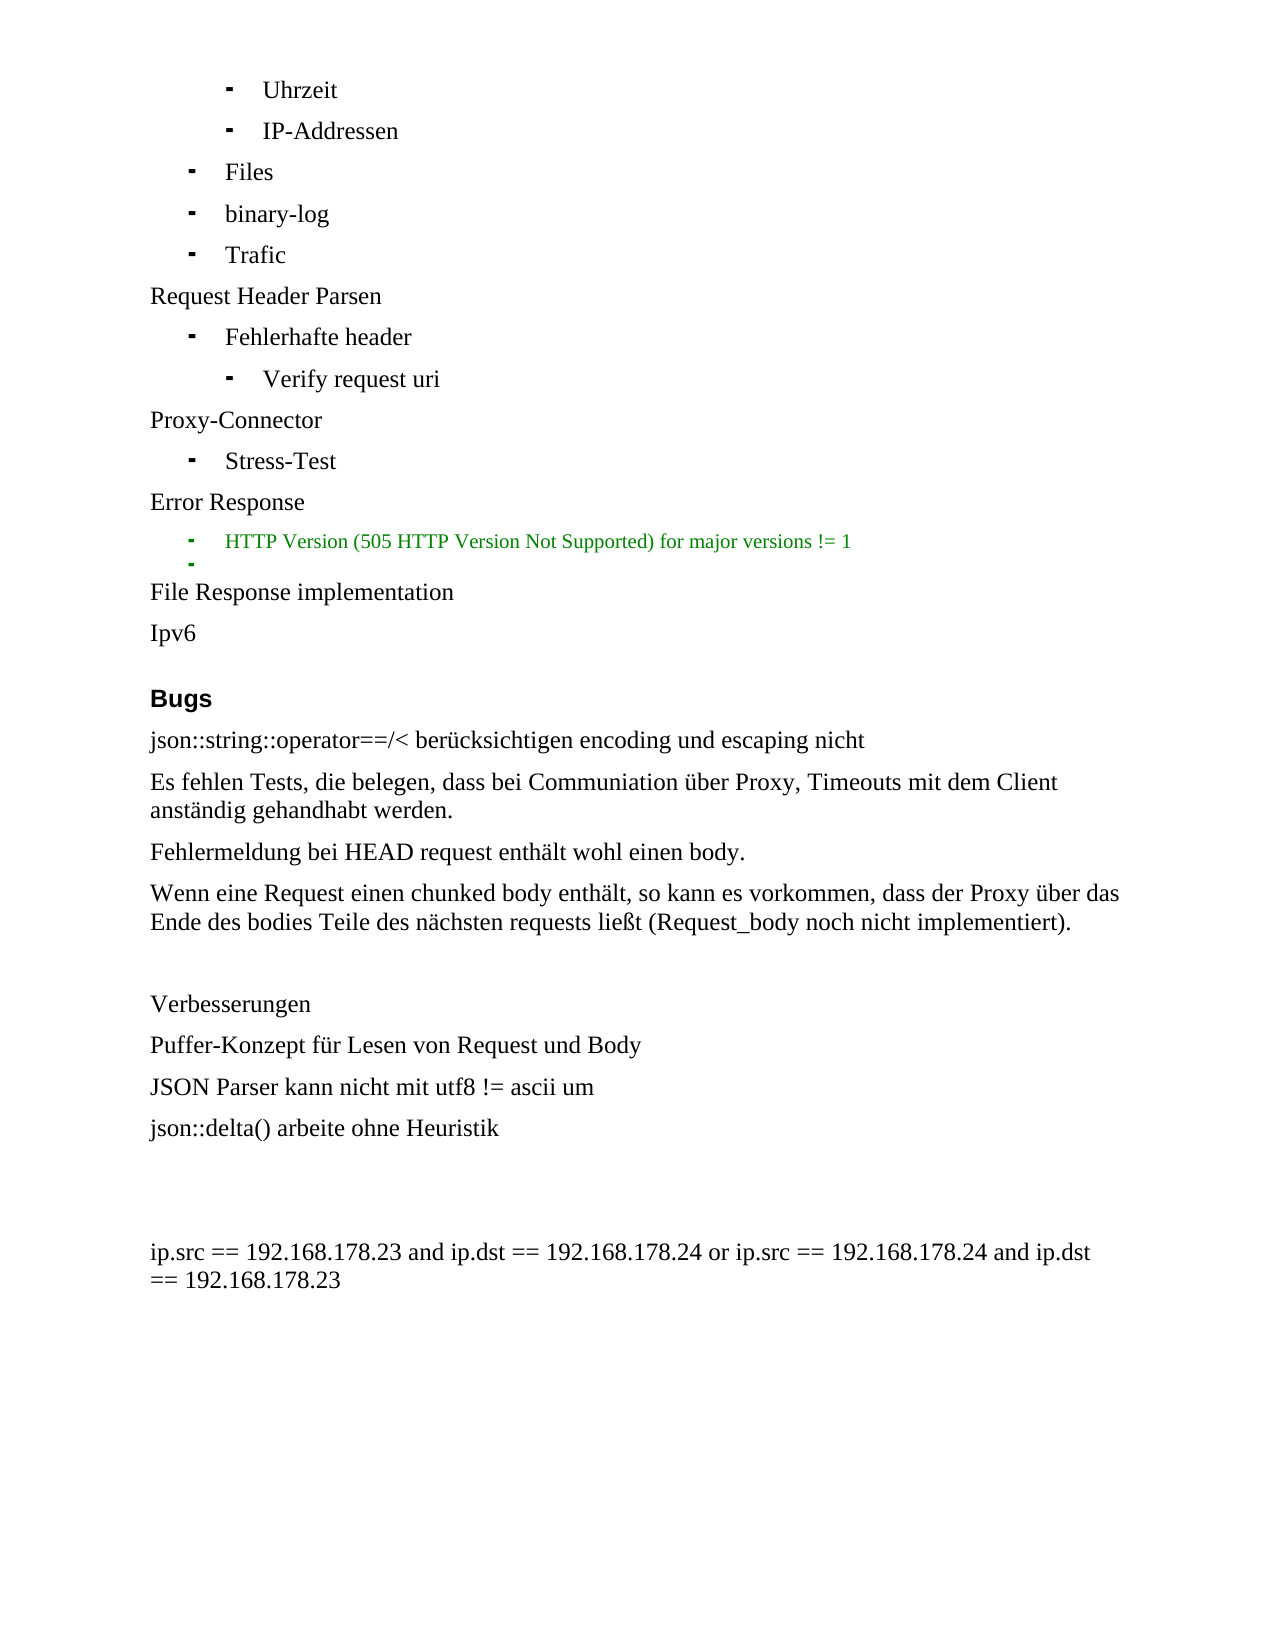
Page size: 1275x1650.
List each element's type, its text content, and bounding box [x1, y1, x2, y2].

text json::string::operator==/< berücksichtigen encoding und escaping nicht [150, 726, 1125, 754]
text JSON Parser kann nicht mit utf8 != ascii um [150, 1072, 1125, 1101]
list Stress-Test [187, 446, 1125, 475]
list Uhrzeit [225, 75, 1125, 104]
text File Response implementation [150, 577, 1125, 606]
text Error Response [150, 487, 1125, 516]
text Ipv6 [150, 618, 1125, 647]
list HTTP Version (505 HTTP Version Not Supported) for major versions != 1 [187, 529, 1125, 553]
text Proxy-Connector [150, 405, 1125, 434]
text json::delta() arbeite ohne Heuristik [150, 1113, 1125, 1142]
text Es fehlen Tests, die belegen, dass bei Communiation über Proxy, Timeouts mit dem Client anständig gehandhabt werden. [150, 767, 1125, 824]
list Files [187, 157, 1125, 186]
text Verbesserungen [150, 989, 1125, 1018]
text Bugs [150, 684, 1125, 713]
list Fehlerhafte header [187, 322, 1125, 351]
list IP-Addressen [225, 116, 1125, 145]
text Wenn eine Request einen chunked body enthält, so kann es vorkommen, dass der Proxy über das Ende des bodies Teile des nächsten requests ließt (Request_body noch nicht implementiert). [150, 878, 1125, 936]
text ip.src == 192.168.178.23 and ip.dst == 192.168.178.24 or ip.src == 192.168.178.24 and ip.dst == 192.168.178.23 [150, 1237, 1125, 1294]
text Fehlermeldung bei HEAD request enthält wohl einen body. [150, 837, 1125, 866]
list Verify request uri [225, 364, 1125, 392]
text Puffer-Konzept für Lesen von Request und Body [150, 1031, 1125, 1059]
list binary-log [187, 199, 1125, 227]
list Trafic [187, 240, 1125, 269]
text Request Header Parsen [150, 281, 1125, 310]
